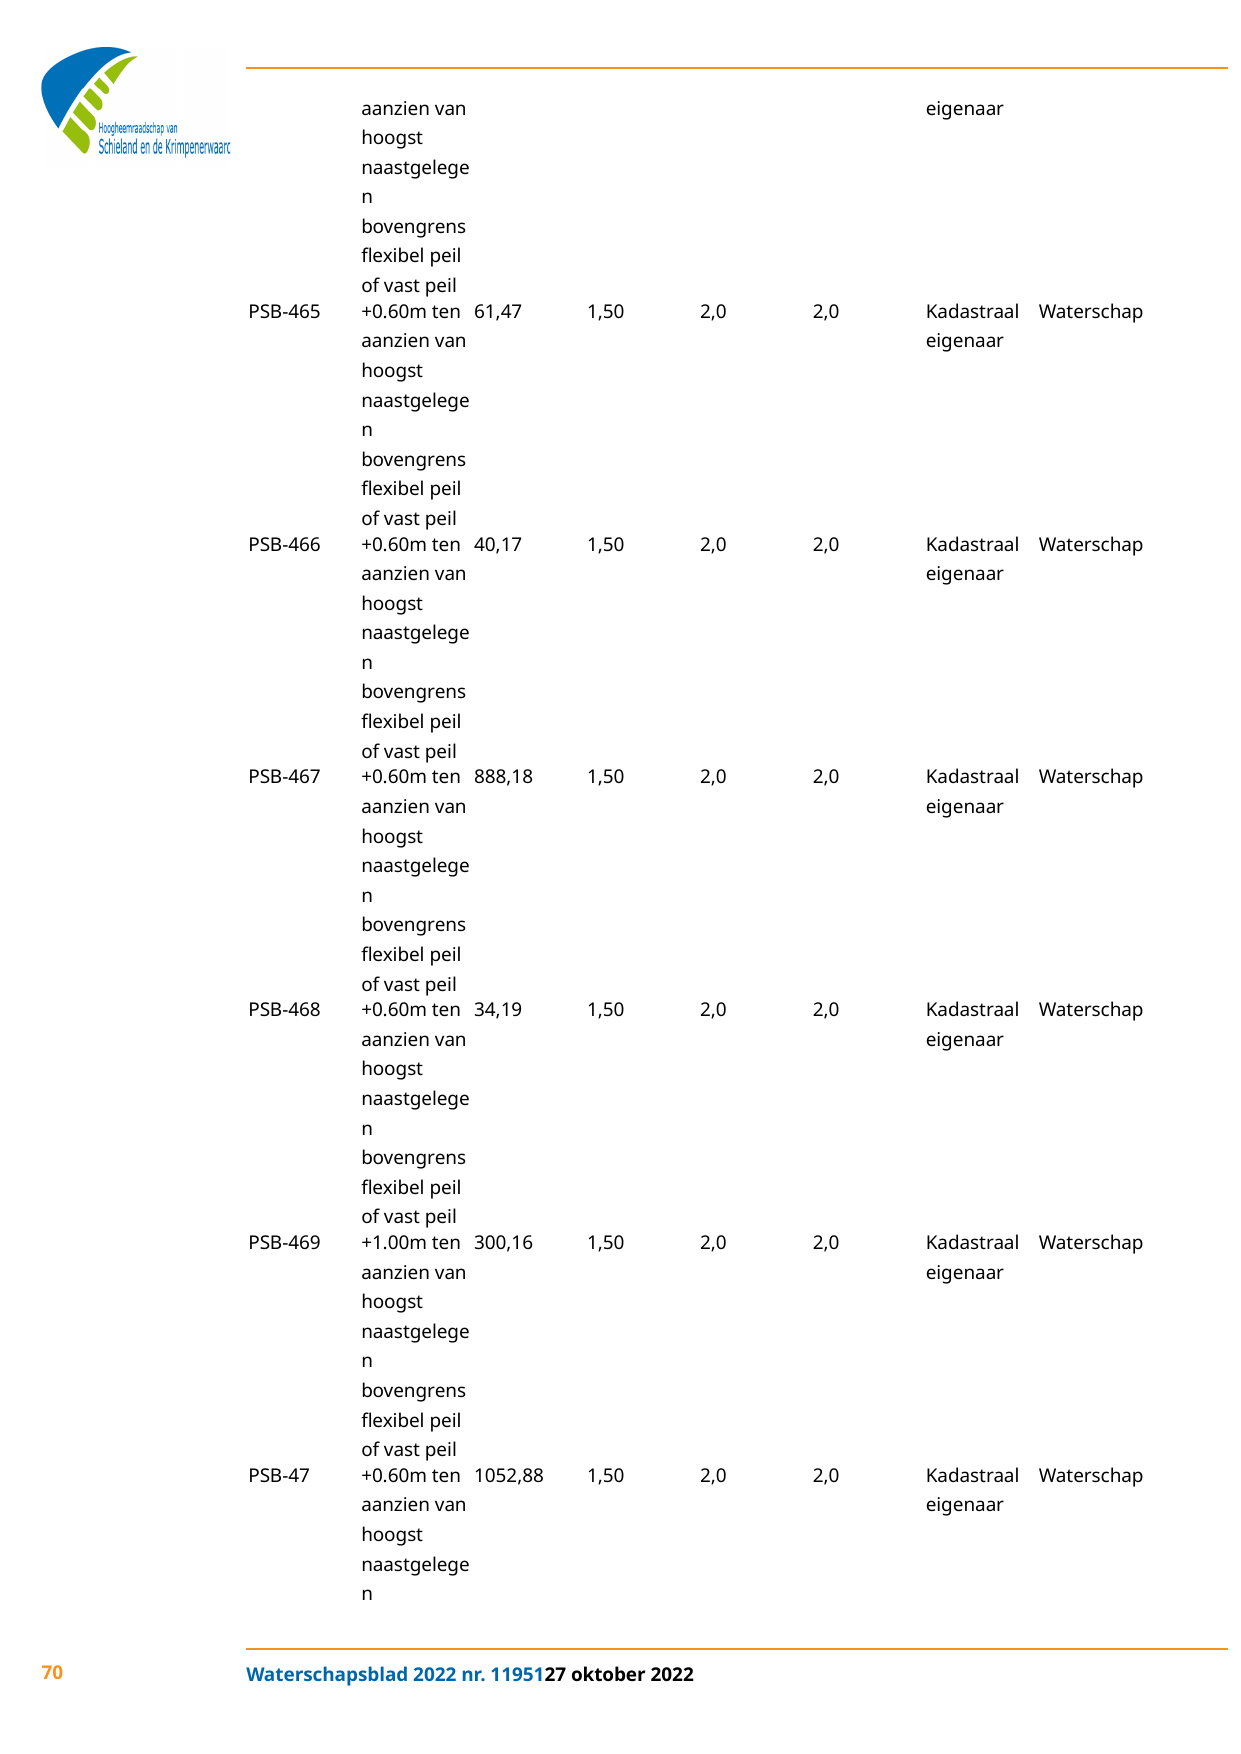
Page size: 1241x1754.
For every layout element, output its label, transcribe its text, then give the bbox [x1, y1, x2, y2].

table_cell aanzien van hoogst naastgelegen bovengrens flexibel peil of vast peil [361, 95, 474, 298]
table_cell 2,0 [700, 531, 813, 764]
table_cell [813, 95, 926, 298]
table_cell [1039, 95, 1152, 298]
table_cell 2,0 [813, 298, 926, 531]
table_cell Kadastraal eigenaar [926, 531, 1038, 764]
table_cell 1,50 [587, 996, 700, 1229]
table_cell Waterschap [1039, 298, 1152, 531]
table_cell 2,0 [813, 1229, 926, 1462]
table_cell 2,0 [700, 298, 813, 531]
table_cell Waterschap [1039, 996, 1152, 1229]
table_cell [587, 95, 700, 298]
table_cell Kadastraal eigenaar [926, 764, 1038, 996]
table_cell Waterschap [1039, 1229, 1152, 1462]
table_cell 1,50 [587, 298, 700, 531]
table_cell +0.60m ten aanzien van hoogst naastgelegen bovengrens flexibel peil of vast peil [361, 298, 474, 531]
table_cell Waterschap [1039, 531, 1152, 764]
table_cell 1,50 [587, 764, 700, 996]
table_cell 2,0 [700, 996, 813, 1229]
table_cell PSB-466 [248, 531, 361, 764]
table_cell [700, 95, 813, 298]
table_cell Waterschap [1039, 1462, 1152, 1606]
table_cell +0.60m ten aanzien van hoogst naastgelegen bovengrens flexibel peil of vast peil [361, 764, 474, 996]
table_cell 2,0 [700, 1229, 813, 1462]
table_cell Kadastraal eigenaar [926, 1229, 1038, 1462]
table_cell Kadastraal eigenaar [926, 996, 1038, 1229]
table_cell 40,17 [474, 531, 587, 764]
table_cell 2,0 [813, 996, 926, 1229]
table_cell 1052,88 [474, 1462, 587, 1606]
table_cell PSB-468 [248, 996, 361, 1229]
table_cell [248, 95, 361, 298]
table_cell Waterschap [1039, 764, 1152, 996]
table_cell 1,50 [587, 1462, 700, 1606]
table_cell +0.60m ten aanzien van hoogst naastgelegen bovengrens flexibel peil of vast peil [361, 996, 474, 1229]
picture [41, 47, 231, 172]
table_cell 2,0 [700, 1462, 813, 1606]
table_cell Kadastraal eigenaar [926, 298, 1038, 531]
table_cell 61,47 [474, 298, 587, 531]
table_cell 300,16 [474, 1229, 587, 1462]
table_cell +0.60m ten aanzien van hoogst naastgelegen bovengrens flexibel peil of vast peil [361, 531, 474, 764]
table_cell Kadastraal eigenaar [926, 1462, 1038, 1606]
table_cell 1,50 [587, 1229, 700, 1462]
table_cell 34,19 [474, 996, 587, 1229]
table_cell 1,50 [587, 531, 700, 764]
table_cell 2,0 [813, 531, 926, 764]
table_cell 2,0 [813, 1462, 926, 1606]
table_cell PSB-465 [248, 298, 361, 531]
table_cell PSB-467 [248, 764, 361, 996]
table_cell eigenaar [926, 95, 1038, 298]
table_cell PSB-47 [248, 1462, 361, 1606]
table_cell 2,0 [700, 764, 813, 996]
table_cell PSB-469 [248, 1229, 361, 1462]
table_cell +1.00m ten aanzien van hoogst naastgelegen bovengrens flexibel peil of vast peil [361, 1229, 474, 1462]
table_cell +0.60m ten aanzien van hoogst naastgelegen [361, 1462, 474, 1606]
table_cell 888,18 [474, 764, 587, 996]
table_cell 2,0 [813, 764, 926, 996]
table_cell [474, 95, 587, 298]
